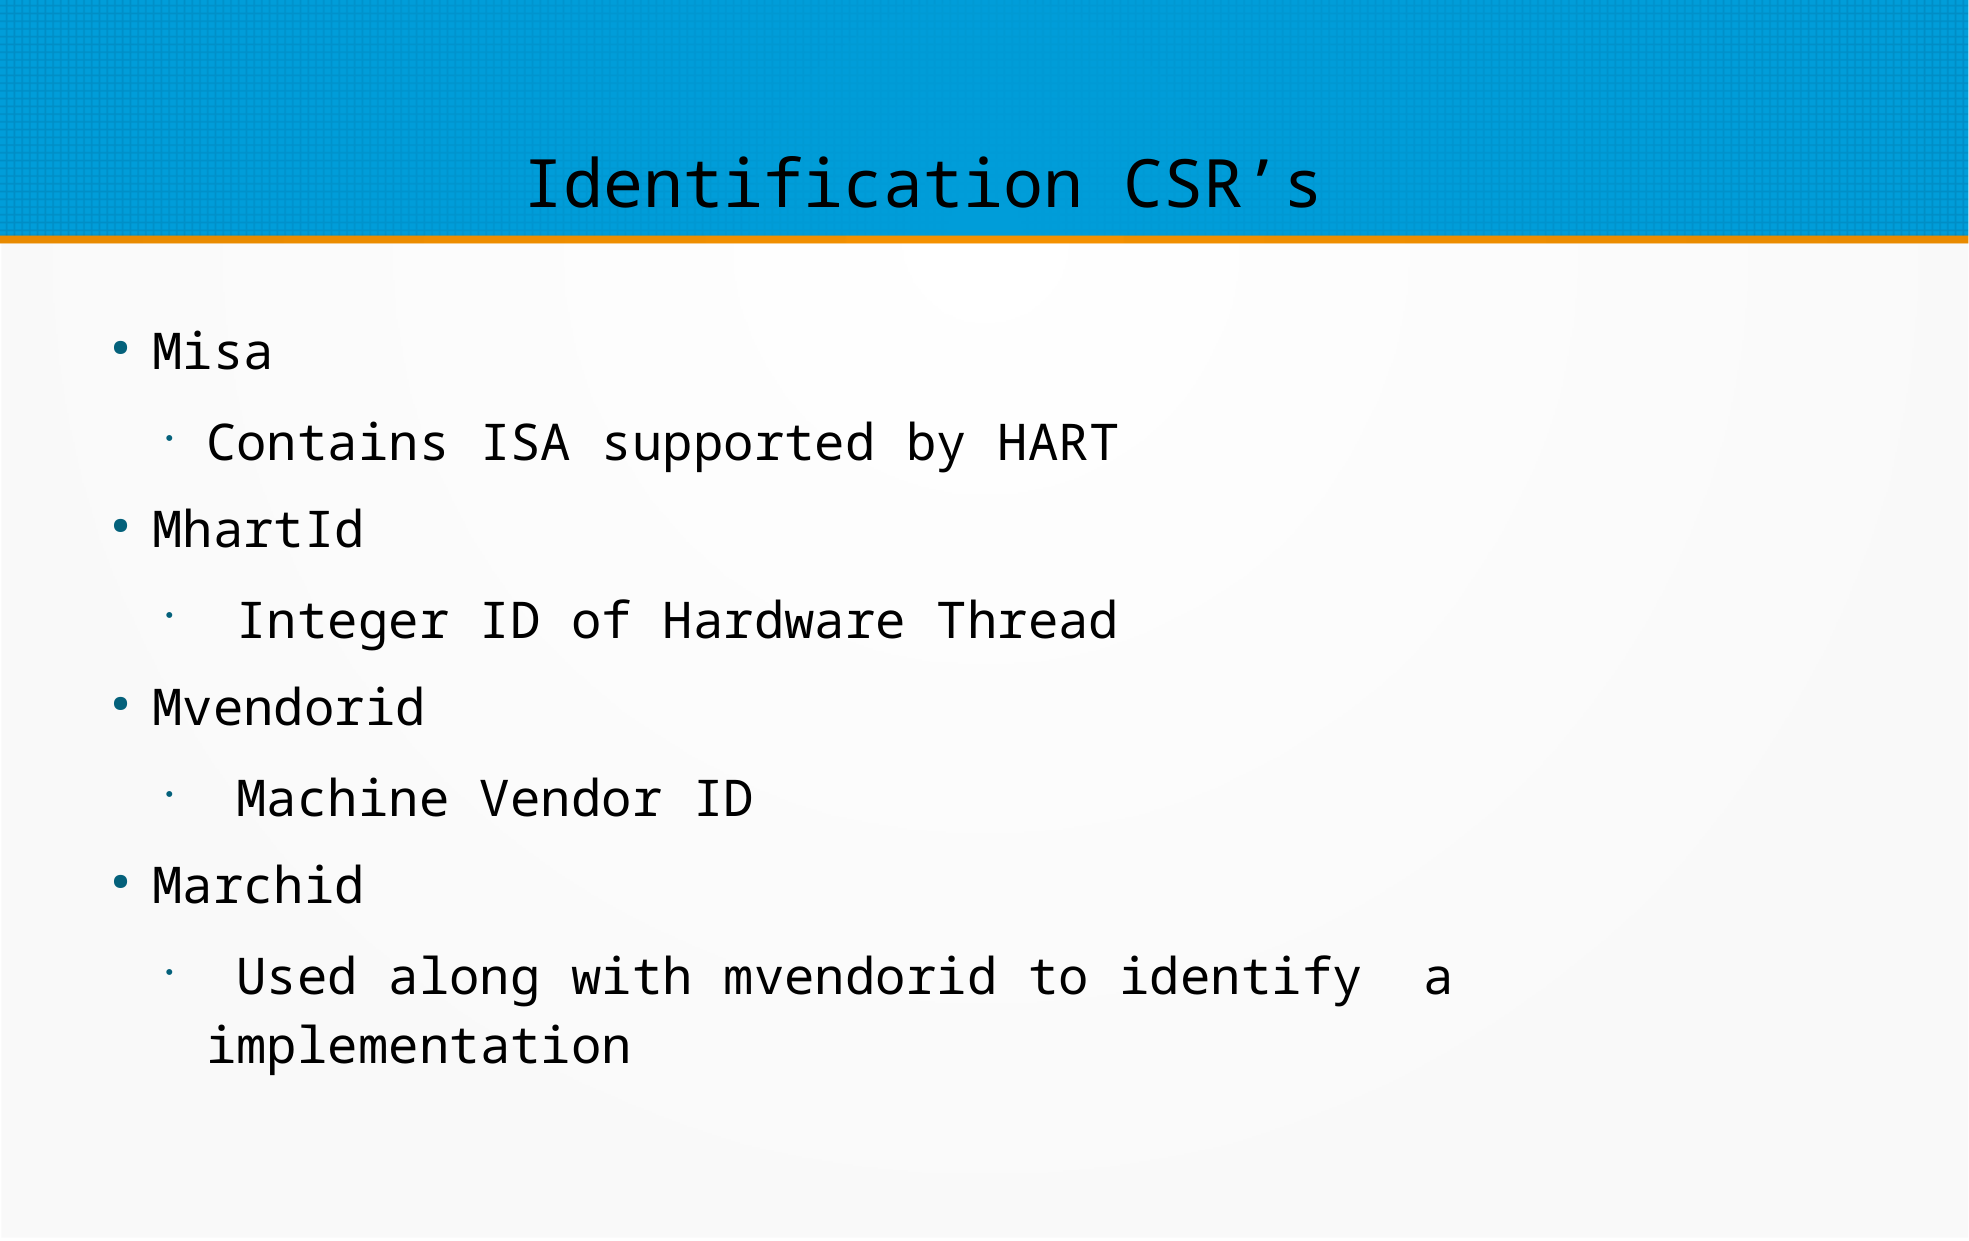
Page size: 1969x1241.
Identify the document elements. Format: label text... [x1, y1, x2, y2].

title Identification CSR’s [98, 19, 1870, 227]
list Misa Contains ISA supported by HART MhartId Integer ID of Hardware Thread Mvendorid Machine Vendor ID Marchid Used along with mvendorid to identify a implementation [98, 315, 1861, 1081]
picture [0, 236, 1969, 1241]
